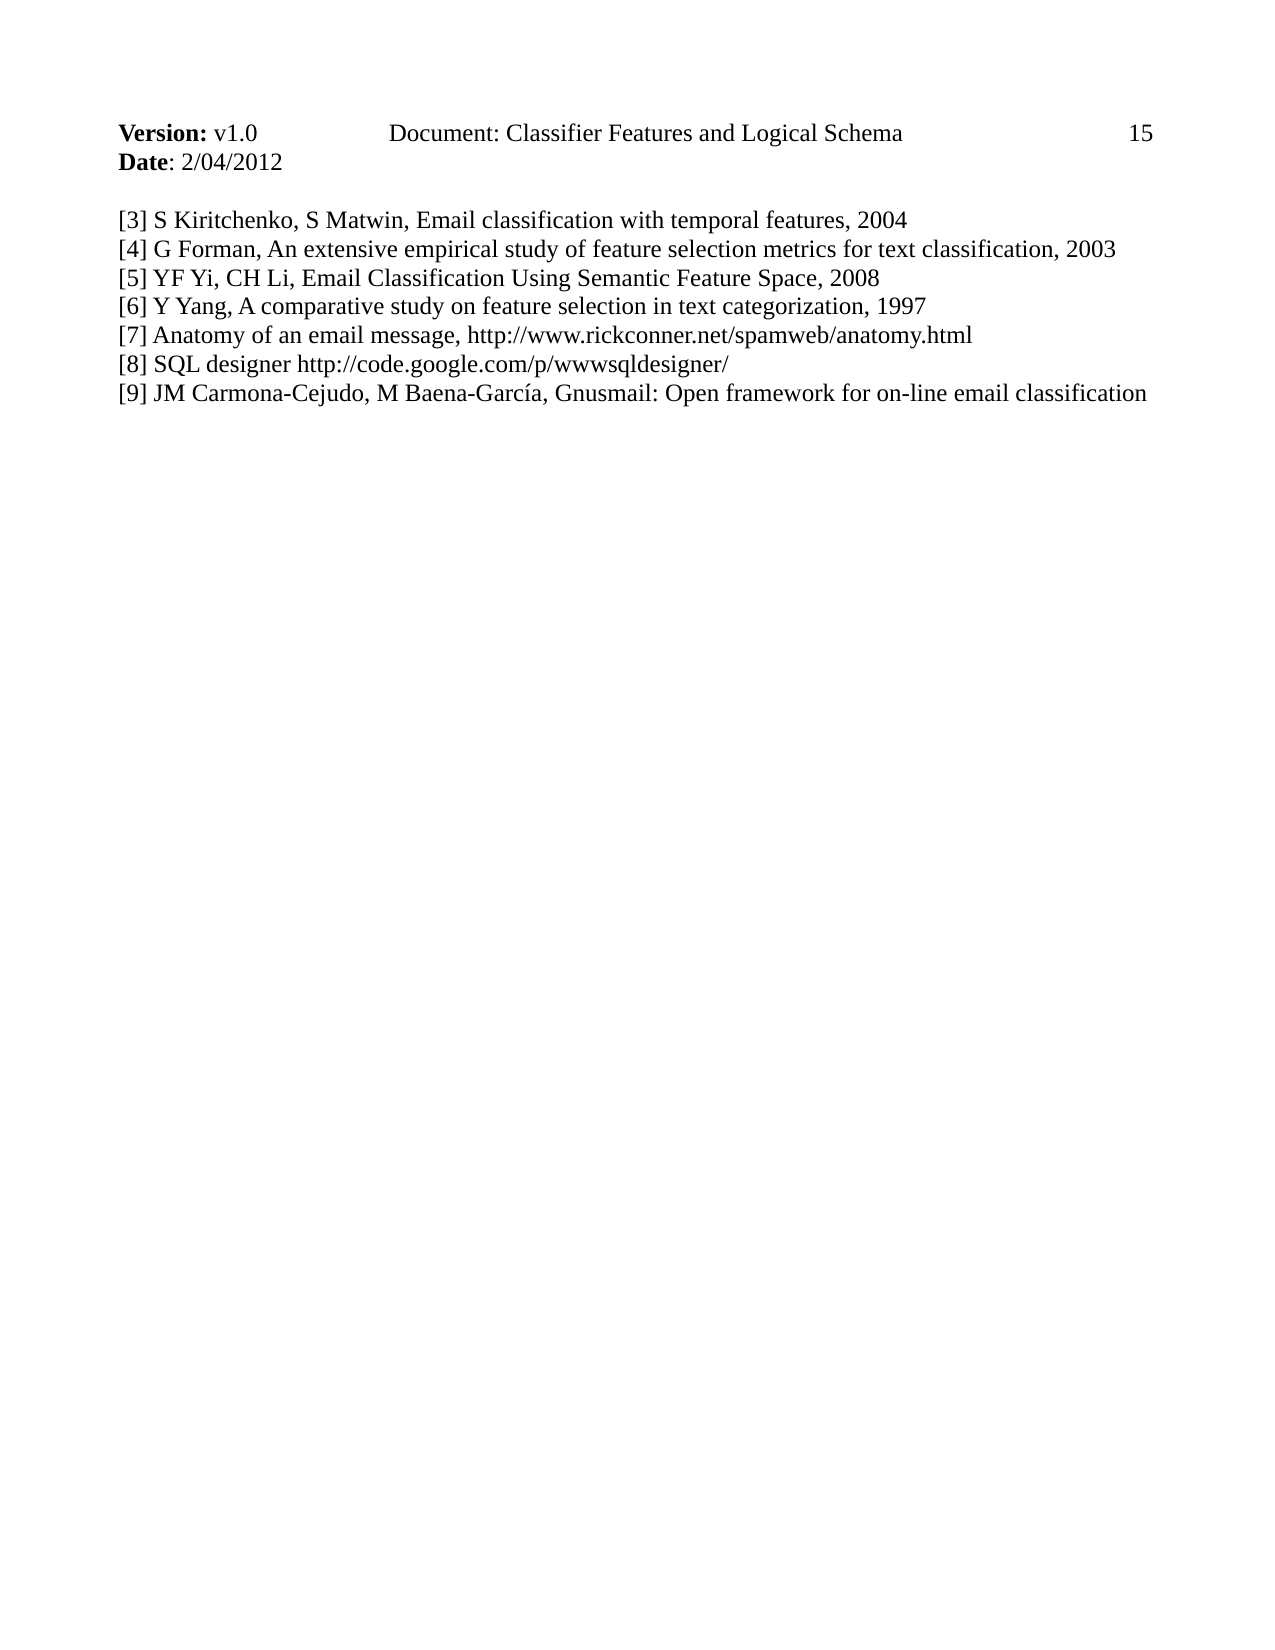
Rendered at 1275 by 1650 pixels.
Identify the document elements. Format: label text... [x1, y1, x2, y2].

text [9] JM Carmona-Cejudo, M Baena-García, Gnusmail: Open framework for on-line email classification [118, 378, 1157, 406]
text [7] Anatomy of an email message, http://www.rickconner.net/spamweb/anatomy.html [118, 320, 1157, 349]
text [6] Y Yang, A comparative study on feature selection in text categorization, 1997 [118, 291, 1157, 320]
text [3] S Kiritchenko, S Matwin, Email classification with temporal features, 2004 [118, 205, 1157, 234]
text [8] SQL designer http://code.google.com/p/wwwsqldesigner/ [118, 349, 1157, 378]
text [5] YF Yi, CH Li, Email Classification Using Semantic Feature Space, 2008 [118, 263, 1157, 291]
text [4] G Forman, An extensive empirical study of feature selection metrics for text classification, 2003 [118, 234, 1157, 263]
